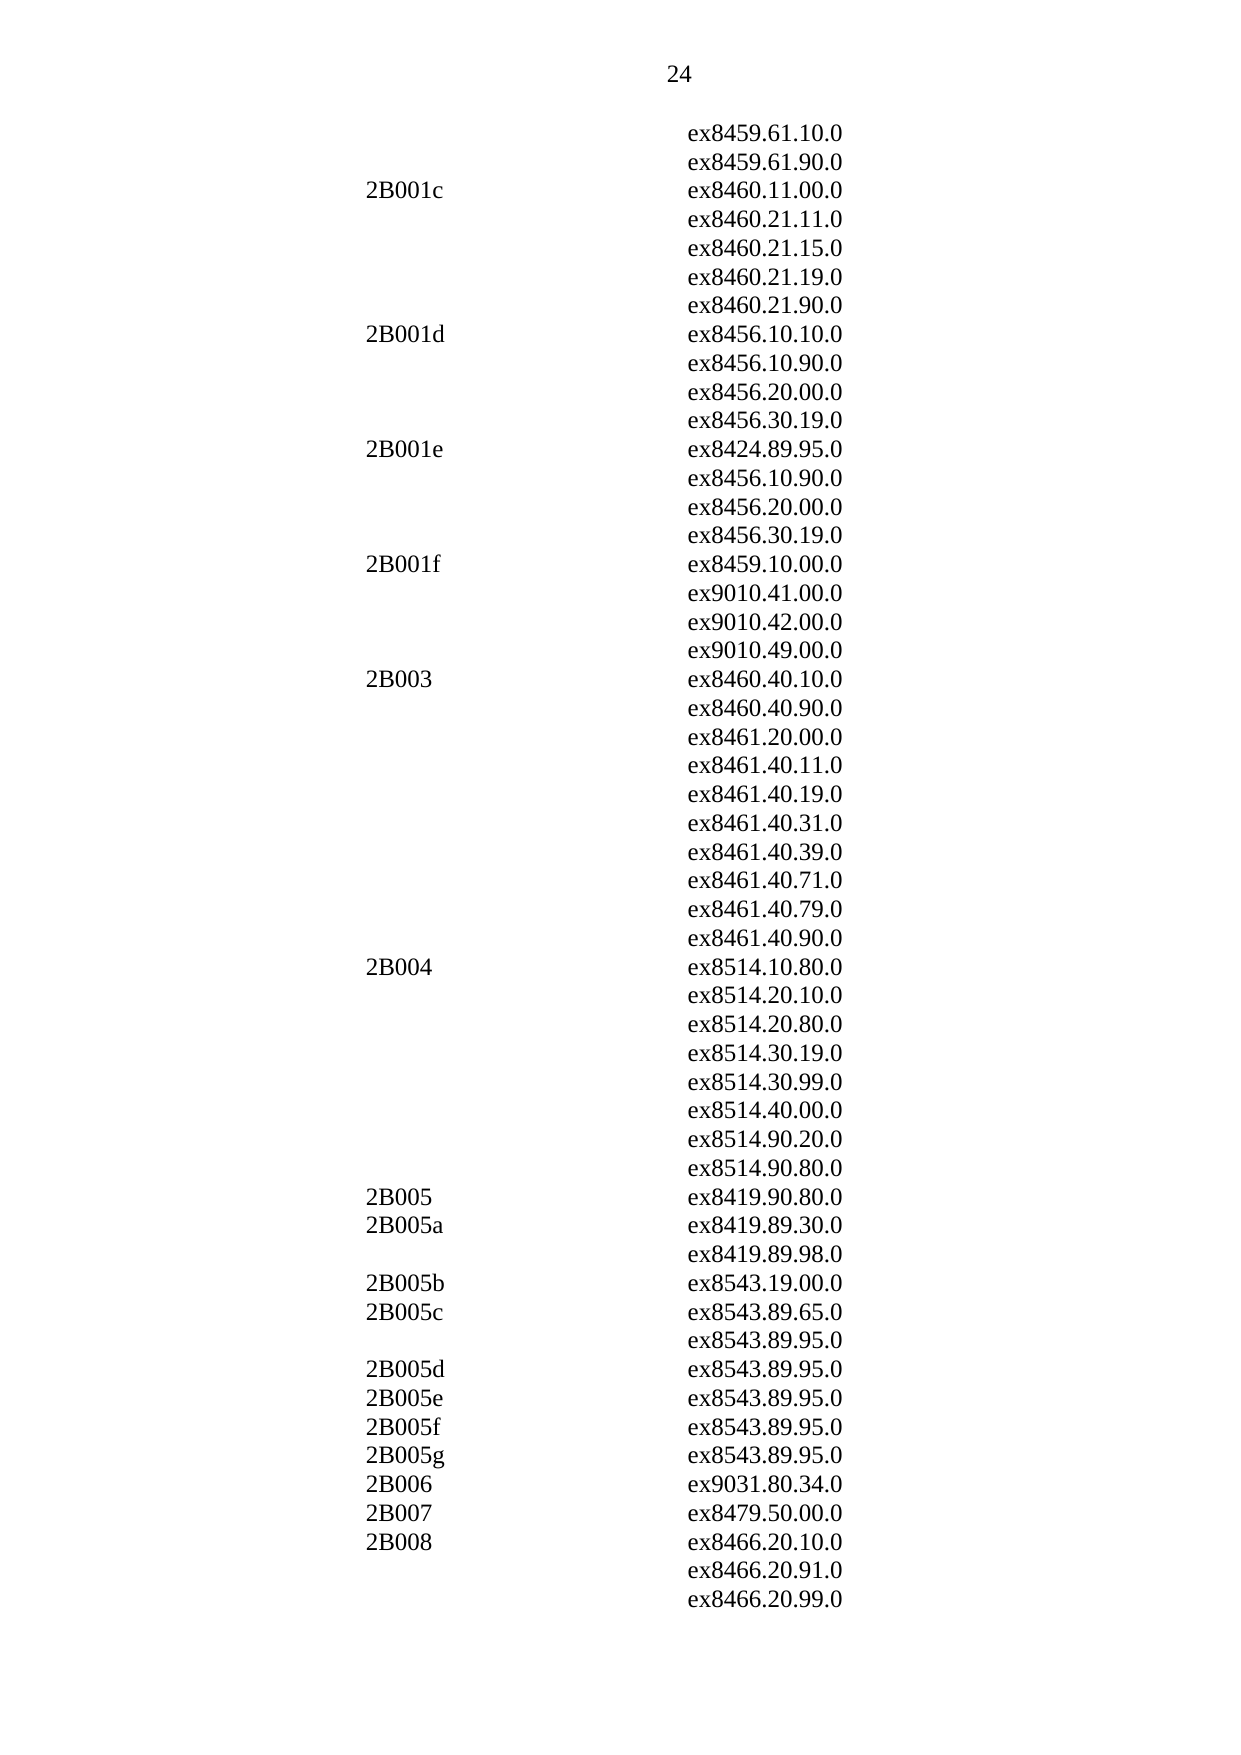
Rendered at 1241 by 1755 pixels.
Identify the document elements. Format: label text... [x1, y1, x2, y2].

table_cell ex8459.61.10.0 [676, 118, 984, 147]
table_cell [999, 1009, 1004, 1038]
table_cell ex8461.40.39.0 [676, 837, 984, 866]
table_cell [354, 492, 676, 521]
table_cell [354, 233, 676, 262]
table_cell ex8466.20.99.0 [676, 1584, 984, 1613]
table_cell ex8460.40.90.0 [676, 693, 984, 722]
table_cell ex8514.30.19.0 [676, 1038, 984, 1067]
table_cell ex9010.49.00.0 [676, 636, 984, 664]
table_cell [984, 1412, 999, 1441]
table_cell [354, 1067, 676, 1096]
table_cell [354, 722, 676, 751]
table_cell [984, 492, 999, 521]
table_cell ex8543.89.65.0 [676, 1297, 984, 1326]
table_cell ex8514.90.80.0 [676, 1153, 984, 1182]
table_cell [984, 406, 999, 434]
table_cell [984, 808, 999, 837]
table_cell [984, 722, 999, 751]
table_cell ex8543.89.95.0 [676, 1326, 984, 1354]
table_cell [984, 578, 999, 607]
table_cell ex8456.30.19.0 [676, 406, 984, 434]
table_cell [984, 981, 999, 1009]
table_cell [999, 1584, 1004, 1613]
table_cell [984, 291, 999, 319]
table_cell [984, 1584, 999, 1613]
table_cell ex8543.89.95.0 [676, 1412, 984, 1441]
table_cell [999, 693, 1004, 722]
table_cell [999, 521, 1004, 549]
table_cell [984, 549, 999, 578]
table_cell [354, 291, 676, 319]
table_cell [999, 1182, 1004, 1211]
table_cell ex8459.61.90.0 [676, 147, 984, 176]
table_cell 2B005f [354, 1412, 676, 1441]
table_cell [999, 722, 1004, 751]
table_cell [999, 1096, 1004, 1124]
table_cell ex8461.40.79.0 [676, 894, 984, 923]
table_cell ex8543.89.95.0 [676, 1354, 984, 1383]
table_cell 2B005a [354, 1211, 676, 1239]
table_cell [999, 1498, 1004, 1527]
table_cell [999, 1556, 1004, 1584]
table_cell [999, 118, 1004, 147]
table_cell ex9031.80.34.0 [676, 1469, 984, 1498]
table_cell [999, 176, 1004, 204]
table_cell ex8460.21.15.0 [676, 233, 984, 262]
table_cell 2B001e [354, 434, 676, 463]
table_cell ex8461.40.19.0 [676, 779, 984, 808]
table_cell [984, 1239, 999, 1268]
table_cell ex8456.20.00.0 [676, 492, 984, 521]
table_cell [354, 837, 676, 866]
table_cell [999, 866, 1004, 894]
table_cell [999, 147, 1004, 176]
table_cell [354, 751, 676, 779]
table_cell [999, 1527, 1004, 1556]
table_cell [999, 1326, 1004, 1354]
table_cell [984, 204, 999, 233]
table_cell [999, 981, 1004, 1009]
table_cell [999, 233, 1004, 262]
table_cell ex8460.40.10.0 [676, 664, 984, 693]
table_cell ex8543.19.00.0 [676, 1268, 984, 1297]
table_cell [984, 262, 999, 291]
table_cell 2B005b [354, 1268, 676, 1297]
table_cell [999, 923, 1004, 952]
table_cell ex8466.20.91.0 [676, 1556, 984, 1584]
table_cell ex8460.11.00.0 [676, 176, 984, 204]
table_cell [984, 319, 999, 348]
table_cell [999, 1441, 1004, 1469]
table_cell [354, 1326, 676, 1354]
table_cell ex8543.89.95.0 [676, 1441, 984, 1469]
table_cell [984, 147, 999, 176]
table_cell [999, 664, 1004, 693]
table_cell [999, 319, 1004, 348]
table_cell ex8419.90.80.0 [676, 1182, 984, 1211]
table_cell [984, 1469, 999, 1498]
table_cell [984, 607, 999, 636]
table_cell [999, 1038, 1004, 1067]
table_cell [999, 1211, 1004, 1239]
table_cell [984, 1009, 999, 1038]
table_cell [354, 118, 676, 147]
table_cell 2B005g [354, 1441, 676, 1469]
table_cell [354, 981, 676, 1009]
table_cell [999, 636, 1004, 664]
table_cell ex8461.20.00.0 [676, 722, 984, 751]
table_cell [354, 866, 676, 894]
table_cell [999, 837, 1004, 866]
table_cell [354, 1239, 676, 1268]
table_cell [354, 1124, 676, 1153]
table_cell [984, 118, 999, 147]
table_cell [984, 463, 999, 492]
table_cell ex8543.89.95.0 [676, 1383, 984, 1412]
table_cell [354, 894, 676, 923]
table_cell 2B006 [354, 1469, 676, 1498]
table_cell 2B004 [354, 952, 676, 981]
table_cell [999, 808, 1004, 837]
table_cell [999, 434, 1004, 463]
table_cell [999, 1383, 1004, 1412]
table_cell [999, 1268, 1004, 1297]
table_cell 2B008 [354, 1527, 676, 1556]
table_cell ex8419.89.98.0 [676, 1239, 984, 1268]
table_cell ex8514.30.99.0 [676, 1067, 984, 1096]
table_cell ex8456.30.19.0 [676, 521, 984, 549]
table_cell [354, 521, 676, 549]
table_cell [999, 463, 1004, 492]
table_cell [354, 808, 676, 837]
table_cell [984, 1556, 999, 1584]
table_cell 2B003 [354, 664, 676, 693]
table_cell ex8460.21.90.0 [676, 291, 984, 319]
table_cell [999, 1297, 1004, 1326]
table_cell [984, 894, 999, 923]
table_cell ex8461.40.90.0 [676, 923, 984, 952]
table_cell [354, 377, 676, 406]
table_cell [999, 1153, 1004, 1182]
table_cell [999, 1239, 1004, 1268]
table_cell 2B001f [354, 549, 676, 578]
table_cell [984, 377, 999, 406]
table_cell [354, 1038, 676, 1067]
table_cell ex8456.10.90.0 [676, 463, 984, 492]
table_cell [354, 636, 676, 664]
table_cell [984, 1297, 999, 1326]
table_cell ex8419.89.30.0 [676, 1211, 984, 1239]
table_cell [999, 607, 1004, 636]
table_cell [999, 492, 1004, 521]
table_cell [354, 1584, 676, 1613]
table_cell [984, 1153, 999, 1182]
table_cell [984, 664, 999, 693]
table_cell [984, 751, 999, 779]
table_cell [999, 1067, 1004, 1096]
table_cell ex8460.21.11.0 [676, 204, 984, 233]
table_cell ex8461.40.11.0 [676, 751, 984, 779]
table_cell ex8456.10.10.0 [676, 319, 984, 348]
table_cell [999, 1469, 1004, 1498]
table_cell ex8456.10.90.0 [676, 348, 984, 377]
table_cell [999, 1354, 1004, 1383]
table_cell ex9010.41.00.0 [676, 578, 984, 607]
table_cell [984, 1527, 999, 1556]
table_cell [984, 1441, 999, 1469]
table_cell [984, 837, 999, 866]
table_cell 2B005d [354, 1354, 676, 1383]
table_cell ex9010.42.00.0 [676, 607, 984, 636]
table_cell [984, 1326, 999, 1354]
table_cell 2B001c [354, 176, 676, 204]
table_cell [984, 434, 999, 463]
table_cell 2B005e [354, 1383, 676, 1412]
table_cell [984, 1268, 999, 1297]
table_cell [999, 291, 1004, 319]
table_cell [354, 204, 676, 233]
table_cell [354, 348, 676, 377]
table_cell ex8424.89.95.0 [676, 434, 984, 463]
table_cell ex8461.40.31.0 [676, 808, 984, 837]
table_cell [984, 866, 999, 894]
table_cell [999, 952, 1004, 981]
table_cell [984, 1354, 999, 1383]
table_cell [354, 607, 676, 636]
table_cell [984, 521, 999, 549]
table_cell [999, 779, 1004, 808]
table_cell [984, 348, 999, 377]
table_cell ex8514.10.80.0 [676, 952, 984, 981]
table_cell ex8466.20.10.0 [676, 1527, 984, 1556]
table_cell ex8514.20.10.0 [676, 981, 984, 1009]
table_cell [999, 1124, 1004, 1153]
table_cell [984, 1211, 999, 1239]
table_cell [999, 1412, 1004, 1441]
table_cell 2B007 [354, 1498, 676, 1527]
table_cell [984, 1124, 999, 1153]
table_cell ex8514.40.00.0 [676, 1096, 984, 1124]
table_cell [354, 406, 676, 434]
table_cell [354, 463, 676, 492]
table_cell 2B005c [354, 1297, 676, 1326]
table_cell [984, 176, 999, 204]
table_cell [999, 578, 1004, 607]
table_cell [354, 923, 676, 952]
table_cell [984, 1096, 999, 1124]
table_cell [984, 923, 999, 952]
table_cell [984, 952, 999, 981]
table_cell [999, 348, 1004, 377]
table_cell ex8459.10.00.0 [676, 549, 984, 578]
table_cell [354, 1153, 676, 1182]
table_cell ex8456.20.00.0 [676, 377, 984, 406]
table_cell [999, 204, 1004, 233]
table_cell [354, 693, 676, 722]
table_cell [354, 1096, 676, 1124]
table_cell [984, 636, 999, 664]
table_cell 2B001d [354, 319, 676, 348]
table_cell ex8460.21.19.0 [676, 262, 984, 291]
table_cell ex8479.50.00.0 [676, 1498, 984, 1527]
table_cell 2B005 [354, 1182, 676, 1211]
table_cell ex8514.20.80.0 [676, 1009, 984, 1038]
table_cell [984, 1182, 999, 1211]
table_cell [354, 147, 676, 176]
table_cell [354, 779, 676, 808]
table_cell [999, 549, 1004, 578]
table_cell [354, 578, 676, 607]
table_cell [354, 262, 676, 291]
table_cell ex8514.90.20.0 [676, 1124, 984, 1153]
table_cell [999, 262, 1004, 291]
table_cell [984, 1038, 999, 1067]
table_cell [354, 1556, 676, 1584]
table_cell [999, 406, 1004, 434]
table_cell [984, 1383, 999, 1412]
table_cell [354, 1009, 676, 1038]
table_cell [984, 1067, 999, 1096]
table_cell [999, 377, 1004, 406]
table_cell ex8461.40.71.0 [676, 866, 984, 894]
table_cell [984, 1498, 999, 1527]
table_cell [984, 693, 999, 722]
table_cell [999, 894, 1004, 923]
table_cell [984, 233, 999, 262]
table_cell [999, 751, 1004, 779]
table_cell [984, 779, 999, 808]
